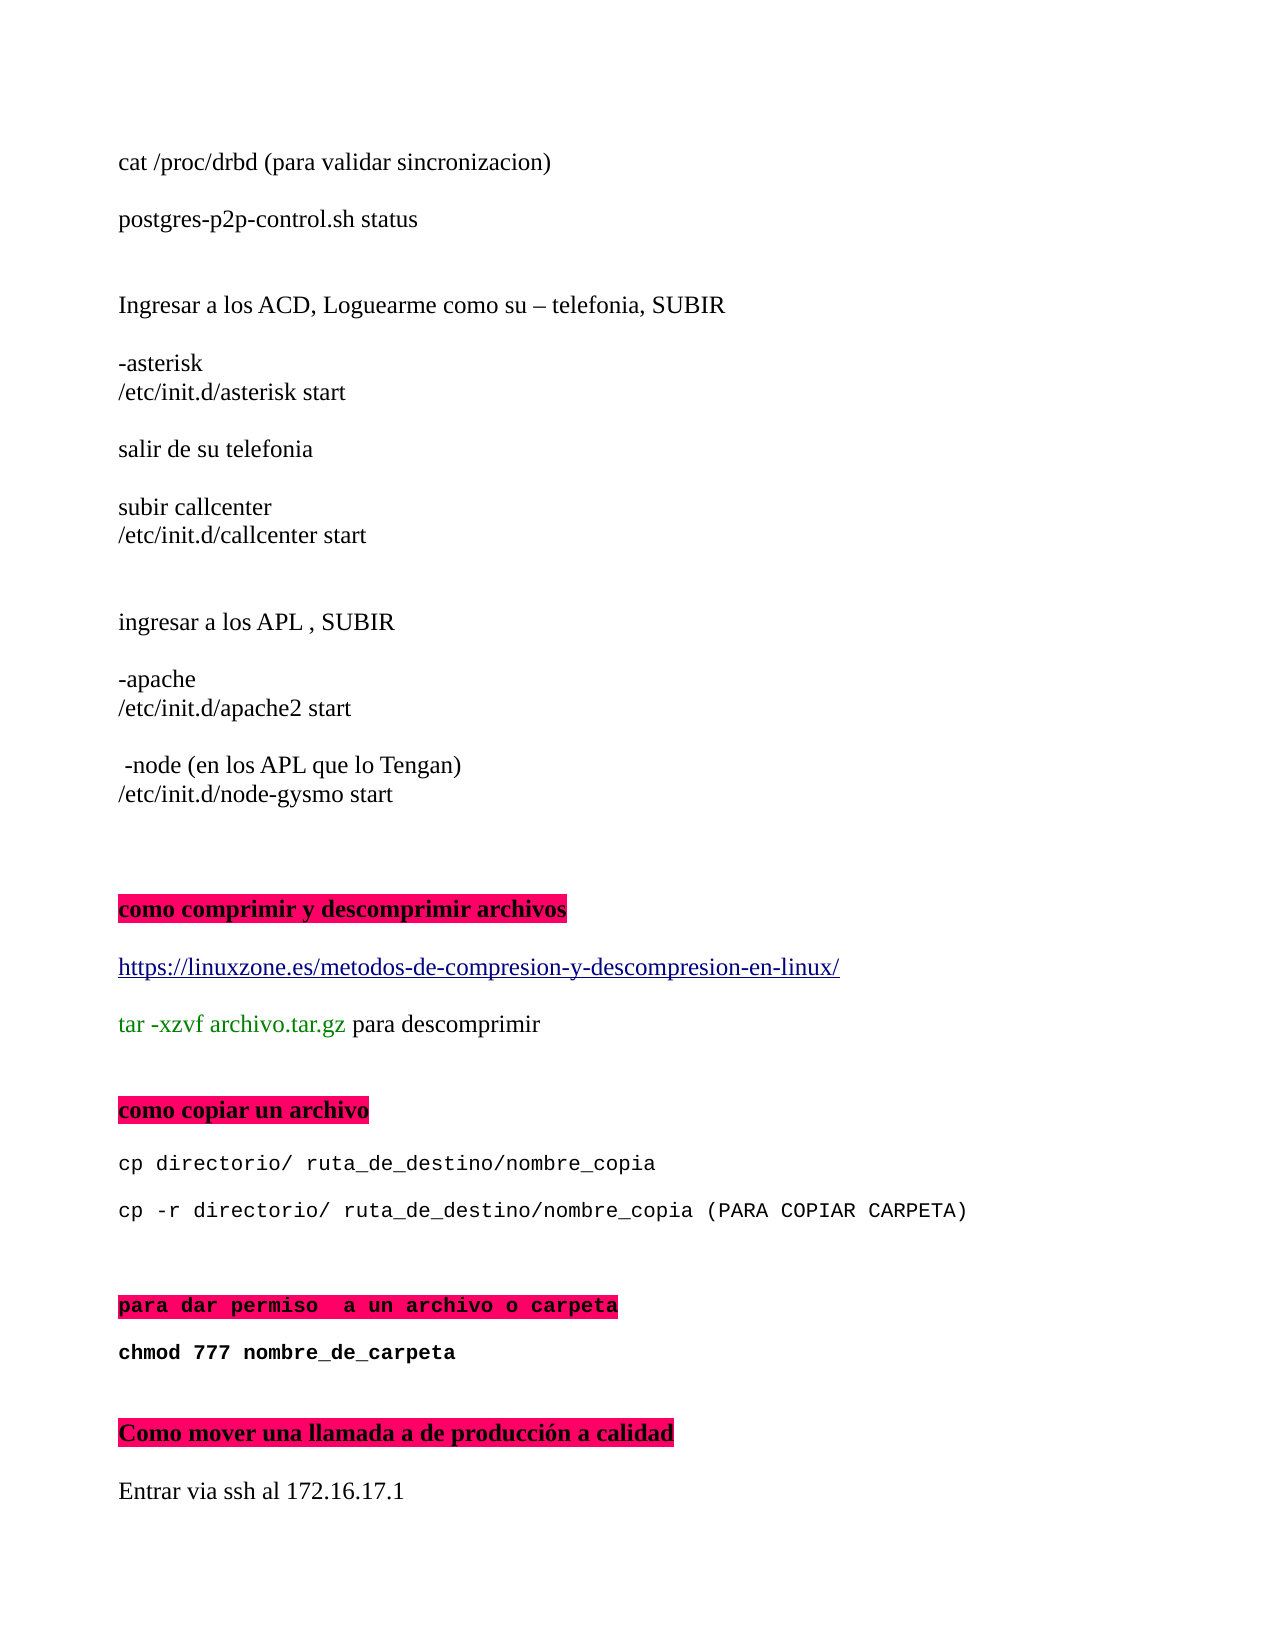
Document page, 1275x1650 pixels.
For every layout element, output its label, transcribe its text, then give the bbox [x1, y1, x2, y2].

text cp directorio/ ruta_de_destino/nombre_copia [118, 1153, 1157, 1177]
text -node (en los APL que lo Tengan) [118, 751, 1157, 779]
text para dar permiso a un archivo o carpeta [118, 1295, 1157, 1319]
text cat /proc/drbd (para validar sincronizacion) [118, 147, 1157, 176]
text -apache [118, 664, 1157, 693]
text /etc/init.d/node-gysmo start [118, 779, 1157, 808]
text como copiar un archivo [118, 1096, 1157, 1124]
text salir de su telefonia [118, 434, 1157, 463]
text ingresar a los APL , SUBIR [118, 607, 1157, 636]
text https://linuxzone.es/metodos-de-compresion-y-descompresion-en-linux/ [118, 952, 1157, 981]
text Entrar via ssh al 172.16.17.1 [118, 1476, 1157, 1504]
text Como mover una llamada a de producción a calidad [118, 1418, 1157, 1447]
text tar -xzvf archivo.tar.gz para descomprimir [118, 1009, 1157, 1038]
text postgres-p2p-control.sh status [118, 204, 1157, 233]
text -asterisk [118, 348, 1157, 377]
text Ingresar a los ACD, Loguearme como su – telefonia, SUBIR [118, 291, 1157, 319]
text /etc/init.d/asterisk start [118, 377, 1157, 406]
text cp -r directorio/ ruta_de_destino/nombre_copia (PARA COPIAR CARPETA) [118, 1200, 1157, 1224]
text subir callcenter [118, 492, 1157, 521]
text /etc/init.d/callcenter start [118, 521, 1157, 549]
text chmod 777 nombre_de_carpeta [118, 1342, 1157, 1366]
text /etc/init.d/apache2 start [118, 693, 1157, 722]
text como comprimir y descomprimir archivos [118, 894, 1157, 923]
